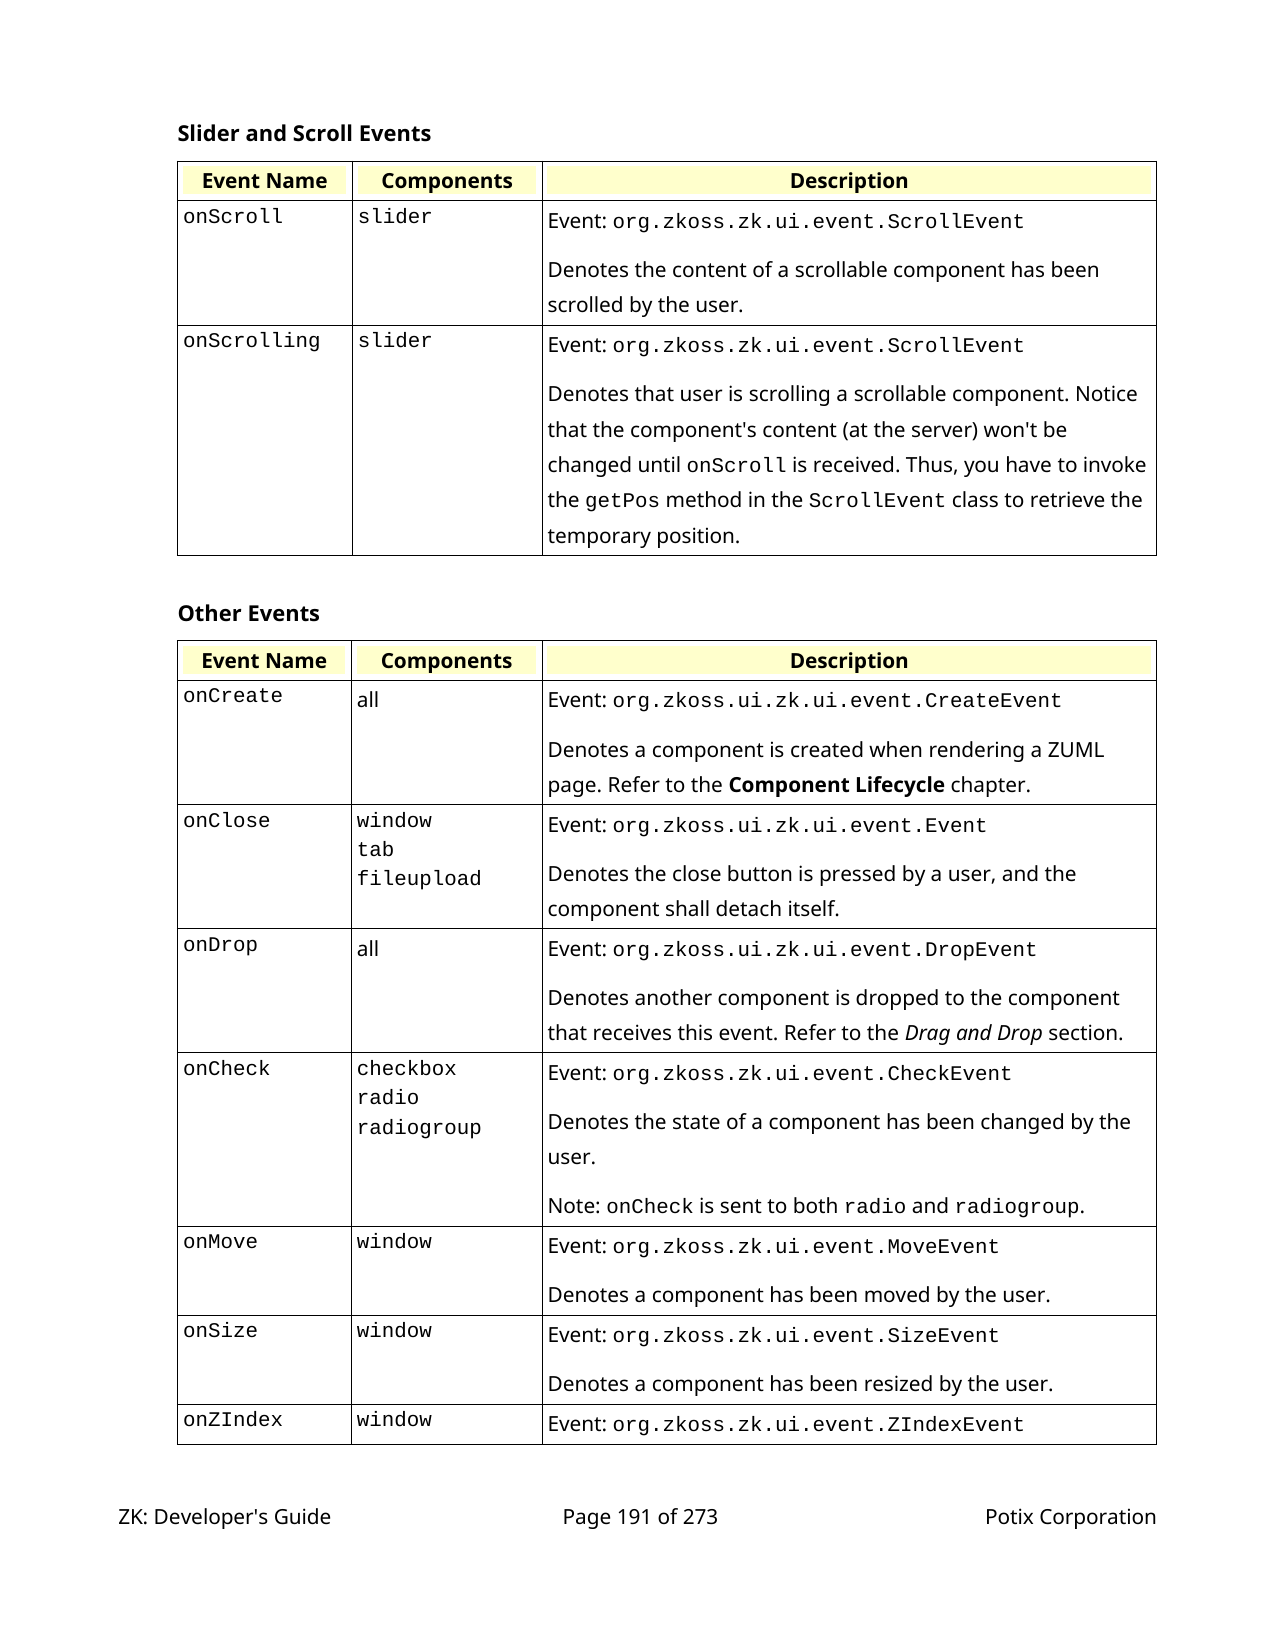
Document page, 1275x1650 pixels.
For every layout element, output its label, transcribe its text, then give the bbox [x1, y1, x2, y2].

table_cell window tab fileupload [352, 805, 542, 928]
table_cell Event: org.zkoss.zk.ui.event.SizeEvent Denotes a component has been resized by the user. [543, 1316, 1156, 1403]
table_cell onCreate [178, 681, 351, 804]
table_cell slider [353, 326, 542, 555]
table_cell all [352, 681, 542, 804]
table_cell slider [353, 201, 542, 324]
table_cell Event: org.zkoss.ui.zk.ui.event.Event Denotes the close button is pressed by a user, and the component shall detach itself. [543, 805, 1156, 928]
table_cell window [352, 1405, 542, 1443]
table_cell checkbox radio radiogroup [352, 1053, 542, 1226]
table_cell all [352, 929, 542, 1052]
table_cell onSize [178, 1316, 351, 1403]
table_header Components [353, 162, 542, 200]
table_header Event Name [178, 162, 352, 200]
table_cell Event: org.zkoss.zk.ui.event.ScrollEvent Denotes that user is scrolling a scrollable component. Notice that the component's content (at the server) won't be changed until onScroll is received. Thus, you have to invoke the getPos method in the ScrollEvent class to retrieve the temporary position. [543, 326, 1156, 555]
subtitle Slider and Scroll Events [177, 118, 1157, 148]
table_header Description [543, 162, 1156, 200]
table_cell onDrop [178, 929, 351, 1052]
subtitle Other Events [177, 597, 1157, 627]
table_cell onClose [178, 805, 351, 928]
table_cell Event: org.zkoss.zk.ui.event.CheckEvent Denotes the state of a component has been changed by the user. Note: onCheck is sent to both radio and radiogroup. [543, 1053, 1156, 1226]
table_cell Event: org.zkoss.zk.ui.event.ScrollEvent Denotes the content of a scrollable component has been scrolled by the user. [543, 201, 1156, 324]
table_cell onZIndex [178, 1405, 351, 1443]
table_header Description [543, 641, 1156, 680]
table_cell onCheck [178, 1053, 351, 1226]
table_cell onMove [178, 1227, 351, 1314]
table_header Event Name [178, 641, 351, 680]
table_header Components [352, 641, 542, 680]
table_cell Event: org.zkoss.ui.zk.ui.event.DropEvent Denotes another component is dropped to the component that receives this event. Refer to the Drag and Drop section. [543, 929, 1156, 1052]
table_cell onScroll [178, 201, 352, 324]
table_cell window [352, 1316, 542, 1403]
table_cell Event: org.zkoss.zk.ui.event.MoveEvent Denotes a component has been moved by the user. [543, 1227, 1156, 1314]
table_cell onScrolling [178, 326, 352, 555]
table_cell Event: org.zkoss.zk.ui.event.ZIndexEvent [543, 1405, 1156, 1443]
table_cell window [352, 1227, 542, 1314]
table_cell Event: org.zkoss.ui.zk.ui.event.CreateEvent Denotes a component is created when rendering a ZUML page. Refer to the Component Lifecycle chapter. [543, 681, 1156, 804]
